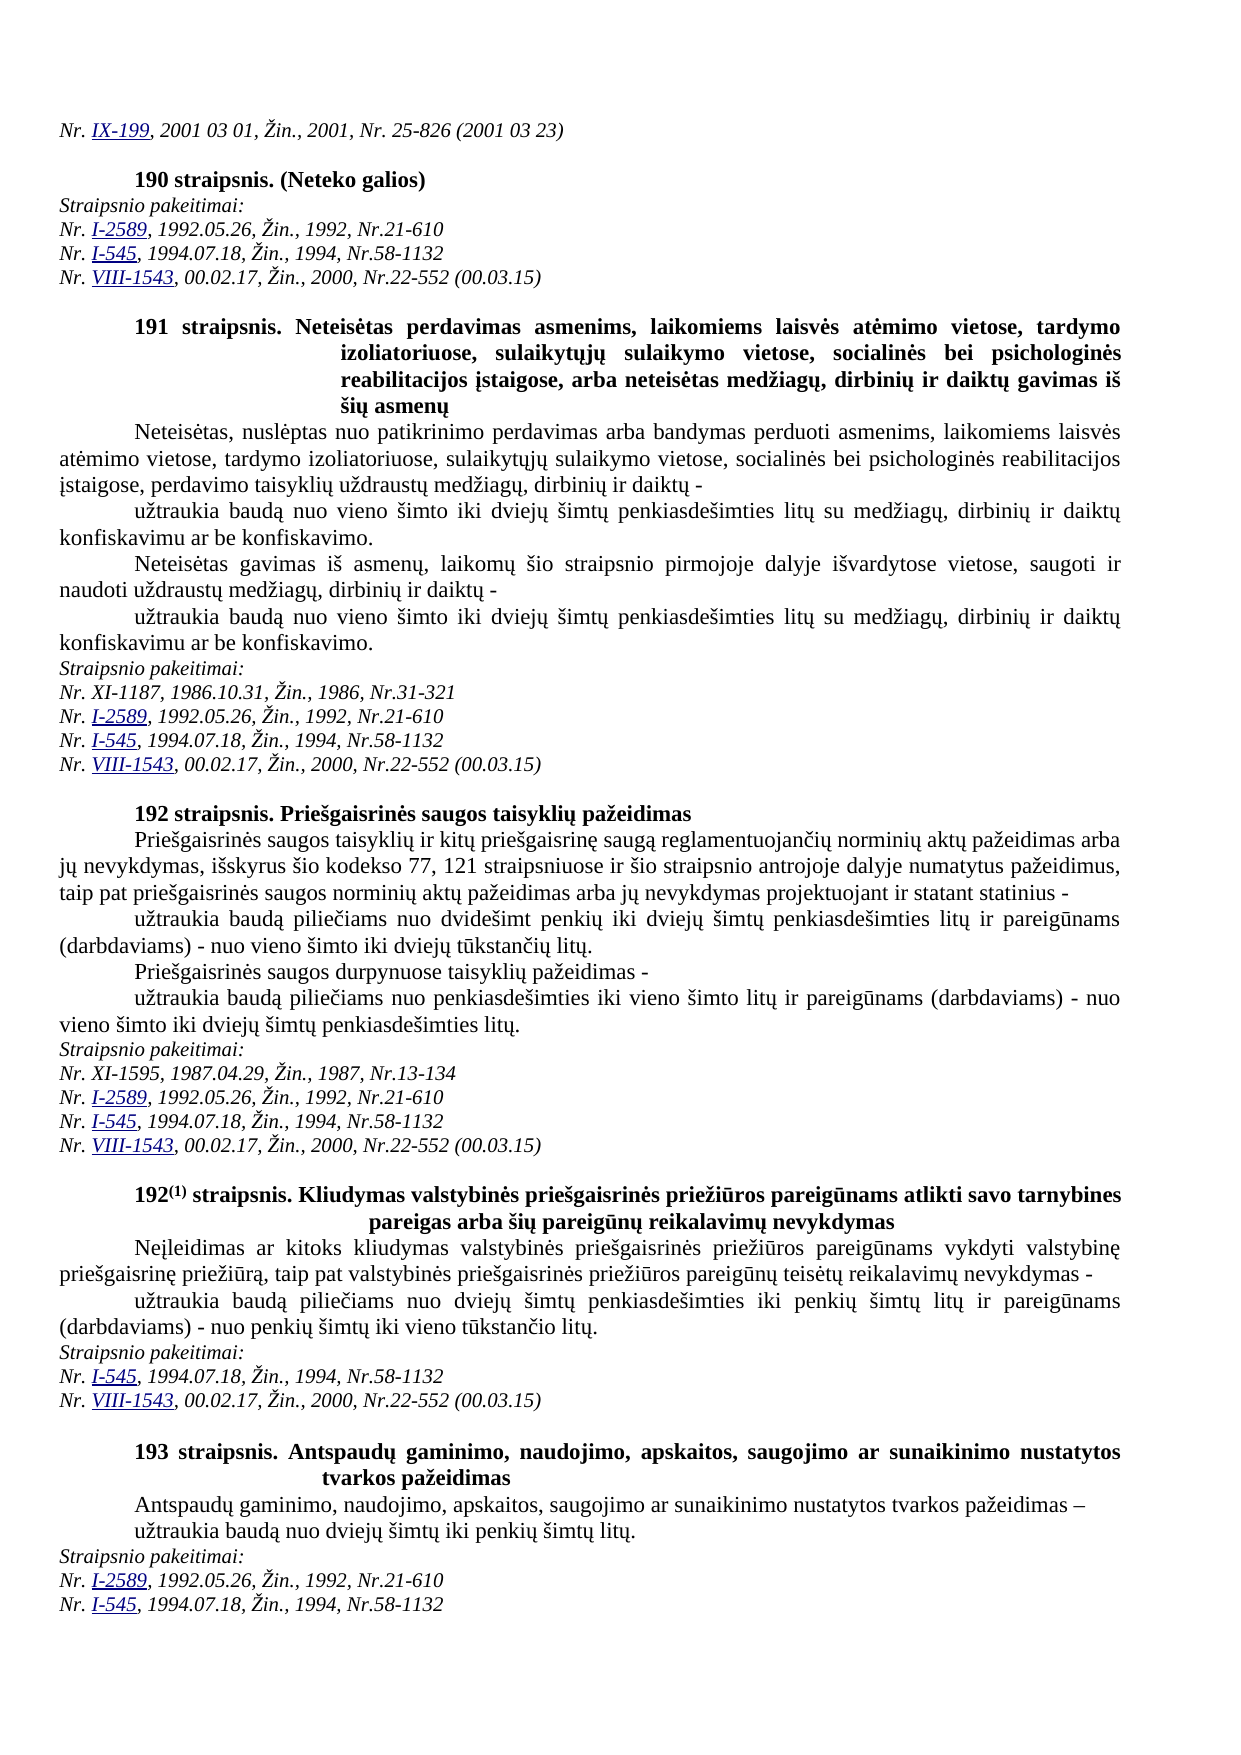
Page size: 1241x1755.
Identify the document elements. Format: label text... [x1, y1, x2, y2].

text Straipsnio pakeitimai: [59, 1339, 1122, 1364]
text Nr. XI-1187, 1986.10.31, Žin., 1986, Nr.31-321 [59, 679, 1122, 704]
text Antspaudų gaminimo, naudojimo, apskaitos, saugojimo ar sunaikinimo nustatytos tvarkos pažeidimas – [59, 1491, 1122, 1517]
text Nr. XI-1595, 1987.04.29, Žin., 1987, Nr.13-134 [59, 1061, 1122, 1085]
text 192 straipsnis. Priešgaisrinės saugos taisyklių pažeidimas [59, 800, 1122, 826]
text Neteisėtas, nuslėptas nuo patikrinimo perdavimas arba bandymas perduoti asmenims, laikomiems laisvės atėmimo vietose, tardymo izoliatoriuose, sulaikytųjų sulaikymo vietose, socialinės bei psichologinės reabilitacijos įstaigose, perdavimo taisyklių uždraustų medžiagų, dirbinių ir daiktų - [59, 418, 1122, 497]
text Straipsnio pakeitimai: [59, 1037, 1122, 1061]
text Nr. I-545, 1994.07.18, Žin., 1994, Nr.58-1132 [59, 1592, 1122, 1616]
text Nr. I-545, 1994.07.18, Žin., 1994, Nr.58-1132 [59, 1364, 1122, 1388]
text Priešgaisrinės saugos taisyklių ir kitų priešgaisrinę saugą reglamentuojančių norminių aktų pažeidimas arba jų nevykdymas, išskyrus šio kodekso 77, 121 straipsniuose ir šio straipsnio antrojoje dalyje numatytus pažeidimus, taip pat priešgaisrinės saugos norminių aktų pažeidimas arba jų nevykdymas projektuojant ir statant statinius - [59, 826, 1122, 905]
text Nr. I-545, 1994.07.18, Žin., 1994, Nr.58-1132 [59, 241, 1122, 265]
text užtraukia baudą nuo dviejų šimtų iki penkių šimtų litų. [59, 1517, 1122, 1543]
text Nr. VIII-1543, 00.02.17, Žin., 2000, Nr.22-552 (00.03.15) [59, 1133, 1122, 1157]
text 190 straipsnis. (Neteko galios) [59, 166, 1122, 193]
text užtraukia baudą piliečiams nuo penkiasdešimties iki vieno šimto litų ir pareigūnams (darbdaviams) - nuo vieno šimto iki dviejų šimtų penkiasdešimties litų. [59, 984, 1122, 1037]
text Nr. I-545, 1994.07.18, Žin., 1994, Nr.58-1132 [59, 728, 1122, 752]
text Straipsnio pakeitimai: [59, 656, 1122, 679]
text Nr. VIII-1543, 00.02.17, Žin., 2000, Nr.22-552 (00.03.15) [59, 1388, 1122, 1412]
text užtraukia baudą piliečiams nuo dviejų šimtų penkiasdešimties iki penkių šimtų litų ir pareigūnams (darbdaviams) - nuo penkių šimtų iki vieno tūkstančio litų. [59, 1287, 1122, 1339]
text Priešgaisrinės saugos durpynuose taisyklių pažeidimas - [59, 958, 1122, 984]
text 191 straipsnis. Neteisėtas perdavimas asmenims, laikomiems laisvės atėmimo vietose, tardymo izoliatoriuose, sulaikytųjų sulaikymo vietose, socialinės bei psichologinės reabilitacijos įstaigose, arba neteisėtas medžiagų, dirbinių ir daiktų gavimas iš šių asmenų [134, 313, 1122, 418]
text Neteisėtas gavimas iš asmenų, laikomų šio straipsnio pirmojoje dalyje išvardytose vietose, saugoti ir naudoti uždraustų medžiagų, dirbinių ir daiktų - [59, 550, 1122, 603]
text Nr. I-545, 1994.07.18, Žin., 1994, Nr.58-1132 [59, 1109, 1122, 1133]
text Nr. I-2589, 1992.05.26, Žin., 1992, Nr.21-610 [59, 1568, 1122, 1592]
text Straipsnio pakeitimai: [59, 193, 1122, 217]
text Nr. I-2589, 1992.05.26, Žin., 1992, Nr.21-610 [59, 704, 1122, 728]
text užtraukia baudą nuo vieno šimto iki dviejų šimtų penkiasdešimties litų su medžiagų, dirbinių ir daiktų konfiskavimu ar be konfiskavimo. [59, 497, 1122, 550]
text Nr. IX-199, 2001 03 01, Žin., 2001, Nr. 25-826 (2001 03 23) [59, 118, 1122, 142]
text užtraukia baudą nuo vieno šimto iki dviejų šimtų penkiasdešimties litų su medžiagų, dirbinių ir daiktų konfiskavimu ar be konfiskavimo. [59, 603, 1122, 656]
text Nr. VIII-1543, 00.02.17, Žin., 2000, Nr.22-552 (00.03.15) [59, 265, 1122, 289]
text Straipsnio pakeitimai: [59, 1543, 1122, 1568]
text Nr. I-2589, 1992.05.26, Žin., 1992, Nr.21-610 [59, 217, 1122, 241]
text užtraukia baudą piliečiams nuo dvidešimt penkių iki dviejų šimtų penkiasdešimties litų ir pareigūnams (darbdaviams) - nuo vieno šimto iki dviejų tūkstančių litų. [59, 905, 1122, 958]
text Nr. I-2589, 1992.05.26, Žin., 1992, Nr.21-610 [59, 1085, 1122, 1109]
text Nr. VIII-1543, 00.02.17, Žin., 2000, Nr.22-552 (00.03.15) [59, 752, 1122, 776]
text 192(1) straipsnis. Kliudymas valstybinės priešgaisrinės priežiūros pareigūnams atlikti savo tarnybines pareigas arba šių pareigūnų reikalavimų nevykdymas [134, 1181, 1122, 1234]
text Neįleidimas ar kitoks kliudymas valstybinės priešgaisrinės priežiūros pareigūnams vykdyti valstybinę priešgaisrinę priežiūrą, taip pat valstybinės priešgaisrinės priežiūros pareigūnų teisėtų reikalavimų nevykdymas - [59, 1234, 1122, 1287]
text 193 straipsnis. Antspaudų gaminimo, naudojimo, apskaitos, saugojimo ar sunaikinimo nustatytos tvarkos pažeidimas [134, 1438, 1122, 1491]
